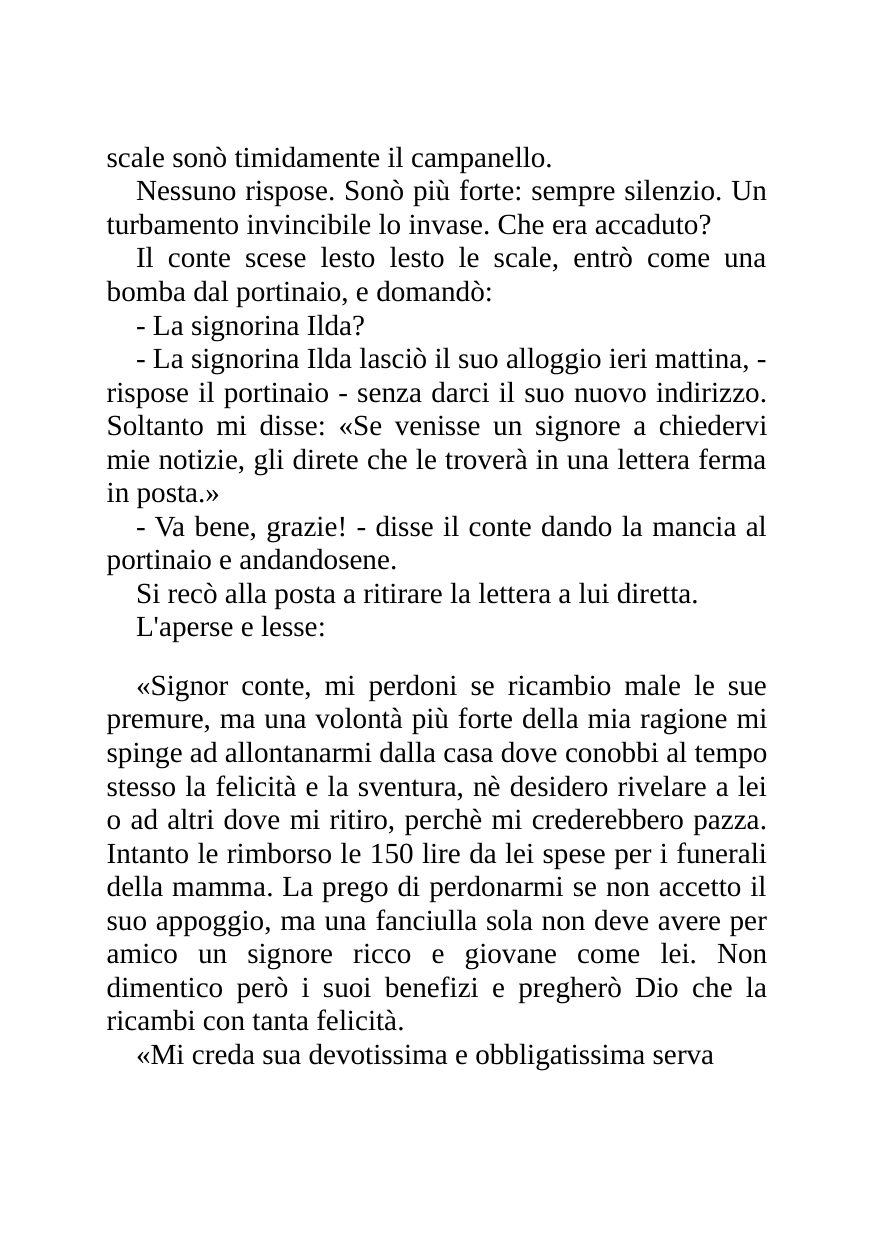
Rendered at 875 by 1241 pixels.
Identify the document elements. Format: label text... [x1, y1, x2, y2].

text Nessuno rispose. Sonò più forte: sempre silenzio. Un turbamento invincibile lo invase. Che era accaduto? [106, 173, 768, 241]
text - Va bene, grazie! - disse il conte dando la mancia al portinaio e andandosene. [106, 509, 768, 576]
text «Mi creda sua devotissima e obbligatissima serva [106, 1037, 768, 1071]
text - La signorina Ilda lasciò il suo alloggio ieri mattina, - rispose il portinaio - senza darci il suo nuovo indirizzo. Soltanto mi disse: «Se venisse un signore a chiedervi mie notizie, gli direte che le troverà in una lettera ferma in posta.» [106, 341, 768, 509]
text L'aperse e lesse: [106, 609, 768, 643]
text scale sonò timidamente il campanello. [106, 140, 768, 173]
text «Signor conte, mi perdoni se ricambio male le sue premure, ma una volontà più forte della mia ragione mi spinge ad allontanarmi dalla casa dove conobbi al tempo stesso la felicità e la sventura, nè desidero rivelare a lei o ad altri dove mi ritiro, perchè mi crederebbero pazza. Intanto le rimborso le 150 lire da lei spese per i funerali della mamma. La prego di perdonarmi se non accetto il suo appoggio, ma una fanciulla sola non deve avere per amico un signore ricco e giovane come lei. Non dimentico però i suoi benefizi e pregherò Dio che la ricambi con tanta felicità. [106, 668, 768, 1037]
text Si recò alla posta a ritirare la lettera a lui diretta. [106, 576, 768, 609]
text Il conte scese lesto lesto le scale, entrò come una bomba dal portinaio, e domandò: [106, 241, 768, 308]
text - La signorina Ilda? [106, 308, 768, 341]
